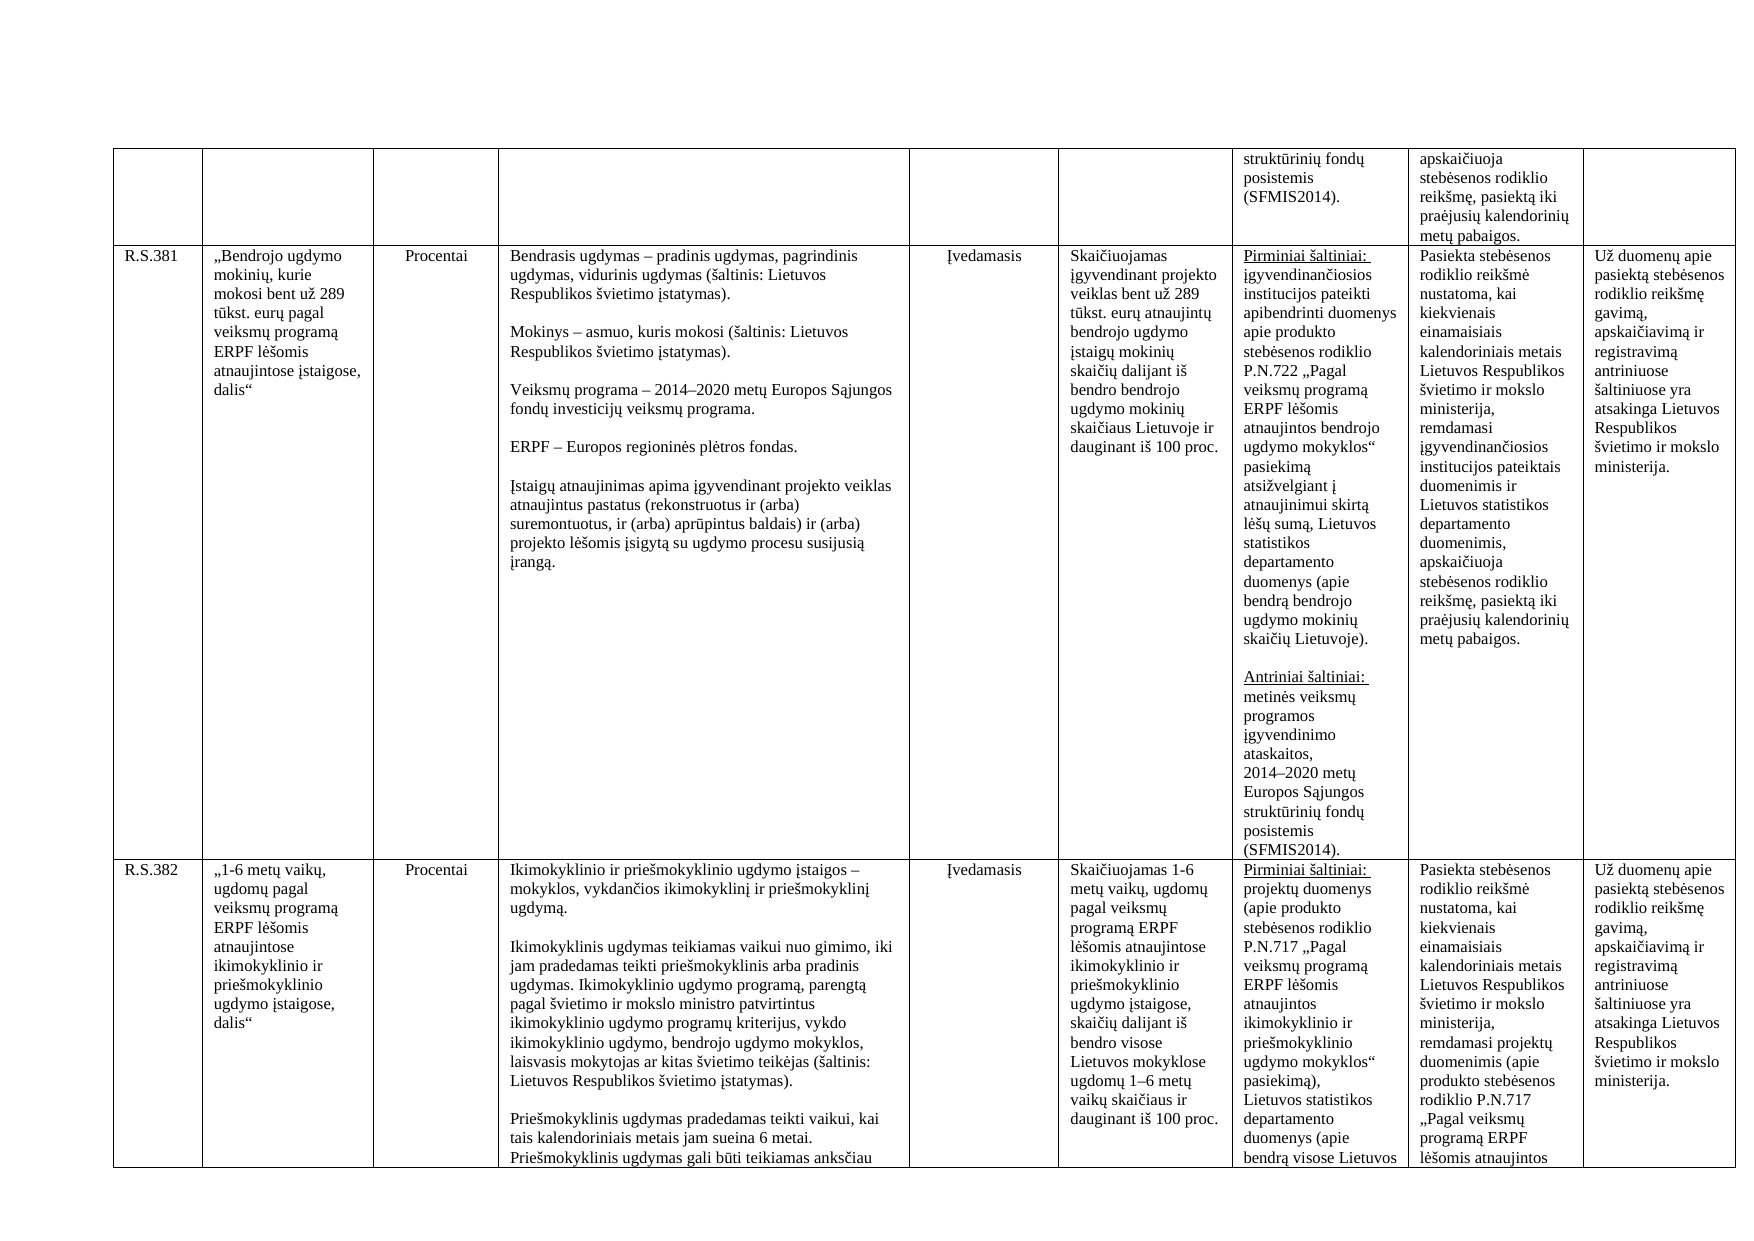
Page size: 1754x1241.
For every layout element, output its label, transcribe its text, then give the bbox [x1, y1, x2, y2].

table_cell R.S.381 [114, 246, 202, 859]
table_cell [1059, 149, 1232, 244]
table_cell Pasiekta stebėsenos rodiklio reikšmė nustatoma, kai kiekvienais einamaisiais kalendoriniais metais Lietuvos Respublikos švietimo ir mokslo ministerija, remdamasi įgyvendinančiosios institucijos pateiktais duomenimis ir Lietuvos statistikos departamento duomenimis, apskaičiuoja stebėsenos rodiklio reikšmę, pasiektą iki praėjusių kalendorinių metų pabaigos. [1409, 246, 1583, 859]
table_cell Įvedamasis [910, 246, 1058, 859]
table_cell Skaičiuojamas 1-6 metų vaikų, ugdomų pagal veiksmų programą ERPF lėšomis atnaujintose ikimokyklinio ir priešmokyklinio ugdymo įstaigose, skaičių dalijant iš bendro visose Lietuvos mokyklose ugdomų 1–6 metų vaikų skaičiaus ir dauginant iš 100 proc. [1059, 860, 1232, 1167]
table_cell R.S.382 [114, 860, 202, 1167]
table_cell Bendrasis ugdymas – pradinis ugdymas, pagrindinis ugdymas, vidurinis ugdymas (šaltinis: Lietuvos Respublikos švietimo įstatymas). Mokinys – asmuo, kuris mokosi (šaltinis: Lietuvos Respublikos švietimo įstatymas). Veiksmų programa – 2014–2020 metų Europos Sąjungos fondų investicijų veiksmų programa. ERPF – Europos regioninės plėtros fondas. Įstaigų atnaujinimas apima įgyvendinant projekto veiklas atnaujintus pastatus (rekonstruotus ir (arba) suremontuotus, ir (arba) aprūpintus baldais) ir (arba) projekto lėšomis įsigytą su ugdymo procesu susijusią įrangą. [499, 246, 909, 859]
table_cell „1-6 metų vaikų, ugdomų pagal veiksmų programą ERPF lėšomis atnaujintose ikimokyklinio ir priešmokyklinio ugdymo įstaigose, dalis“ [203, 860, 373, 1167]
table_cell Procentai [374, 860, 498, 1167]
table_cell apskaičiuoja stebėsenos rodiklio reikšmę, pasiektą iki praėjusių kalendorinių metų pabaigos. [1409, 149, 1583, 244]
table_cell [910, 149, 1058, 244]
table_cell Procentai [374, 246, 498, 859]
table_cell [374, 149, 498, 244]
table_cell Pirminiai šaltiniai: įgyvendinančiosios institucijos pateikti apibendrinti duomenys apie produkto stebėsenos rodiklio P.N.722 „Pagal veiksmų programą ERPF lėšomis atnaujintos bendrojo ugdymo mokyklos“ pasiekimą atsižvelgiant į atnaujinimui skirtą lėšų sumą, Lietuvos statistikos departamento duomenys (apie bendrą bendrojo ugdymo mokinių skaičių Lietuvoje). Antriniai šaltiniai: metinės veiksmų programos įgyvendinimo ataskaitos, 2014–2020 metų Europos Sąjungos struktūrinių fondų posistemis (SFMIS2014). [1233, 246, 1408, 859]
table_cell [499, 149, 909, 244]
table_cell Už duomenų apie pasiektą stebėsenos rodiklio reikšmę gavimą, apskaičiavimą ir registravimą antriniuose šaltiniuose yra atsakinga Lietuvos Respublikos švietimo ir mokslo ministerija. [1584, 860, 1735, 1167]
table_cell Pirminiai šaltiniai: projektų duomenys (apie produkto stebėsenos rodiklio P.N.717 „Pagal veiksmų programą ERPF lėšomis atnaujintos ikimokyklinio ir priešmokyklinio ugdymo mokyklos“ pasiekimą), Lietuvos statistikos departamento duomenys (apie bendrą visose Lietuvos [1233, 860, 1408, 1167]
table_cell „Bendrojo ugdymo mokinių, kurie mokosi bent už 289 tūkst. eurų pagal veiksmų programą ERPF lėšomis atnaujintose įstaigose, dalis“ [203, 246, 373, 859]
table_cell Ikimokyklinio ir priešmokyklinio ugdymo įstaigos – mokyklos, vykdančios ikimokyklinį ir priešmokyklinį ugdymą. Ikimokyklinis ugdymas teikiamas vaikui nuo gimimo, iki jam pradedamas teikti priešmokyklinis arba pradinis ugdymas. Ikimokyklinio ugdymo programą, parengtą pagal švietimo ir mokslo ministro patvirtintus ikimokyklinio ugdymo programų kriterijus, vykdo ikimokyklinio ugdymo, bendrojo ugdymo mokyklos, laisvasis mokytojas ar kitas švietimo teikėjas (šaltinis: Lietuvos Respublikos švietimo įstatymas). Priešmokyklinis ugdymas pradedamas teikti vaikui, kai tais kalendoriniais metais jam sueina 6 metai. Priešmokyklinis ugdymas gali būti teikiamas anksčiau [499, 860, 909, 1167]
table_cell Įvedamasis [910, 860, 1058, 1167]
table_cell Skaičiuojamas įgyvendinant projekto veiklas bent už 289 tūkst. eurų atnaujintų bendrojo ugdymo įstaigų mokinių skaičių dalijant iš bendro bendrojo ugdymo mokinių skaičiaus Lietuvoje ir dauginant iš 100 proc. [1059, 246, 1232, 859]
table_cell [114, 149, 202, 244]
table_cell struktūrinių fondų posistemis (SFMIS2014). [1233, 149, 1408, 244]
table_cell Už duomenų apie pasiektą stebėsenos rodiklio reikšmę gavimą, apskaičiavimą ir registravimą antriniuose šaltiniuose yra atsakinga Lietuvos Respublikos švietimo ir mokslo ministerija. [1584, 246, 1735, 859]
table_cell Pasiekta stebėsenos rodiklio reikšmė nustatoma, kai kiekvienais einamaisiais kalendoriniais metais Lietuvos Respublikos švietimo ir mokslo ministerija, remdamasi projektų duomenimis (apie produkto stebėsenos rodiklio P.N.717 „Pagal veiksmų programą ERPF lėšomis atnaujintos [1409, 860, 1583, 1167]
table_cell [203, 149, 373, 244]
table_cell [1584, 149, 1735, 244]
